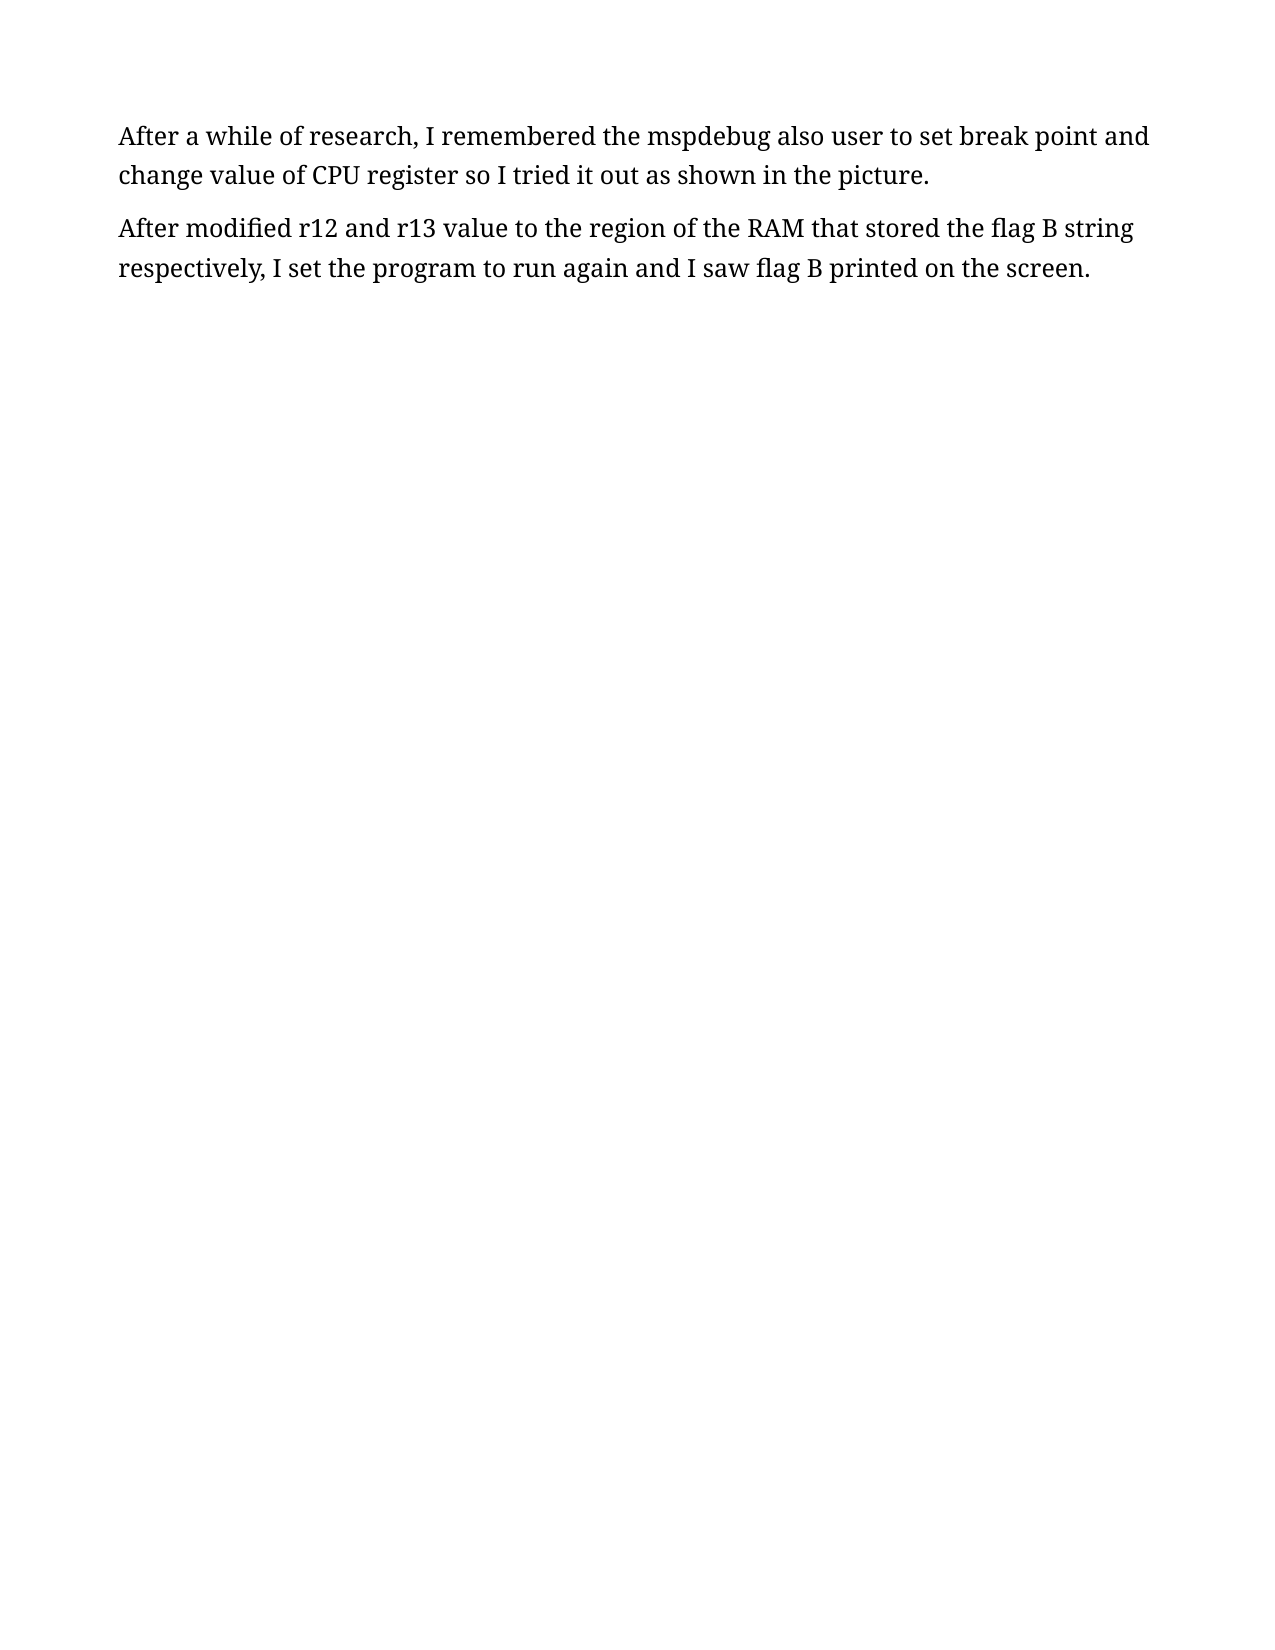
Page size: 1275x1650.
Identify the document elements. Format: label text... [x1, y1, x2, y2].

text After a while of research, I remembered the mspdebug also user to set break point and change value of CPU register so I tried it out as shown in the picture. [118, 118, 1157, 191]
text After modified r12 and r13 value to the region of the RAM that stored the flag B string respectively, I set the program to run again and I saw flag B printed on the screen. [118, 211, 1157, 284]
